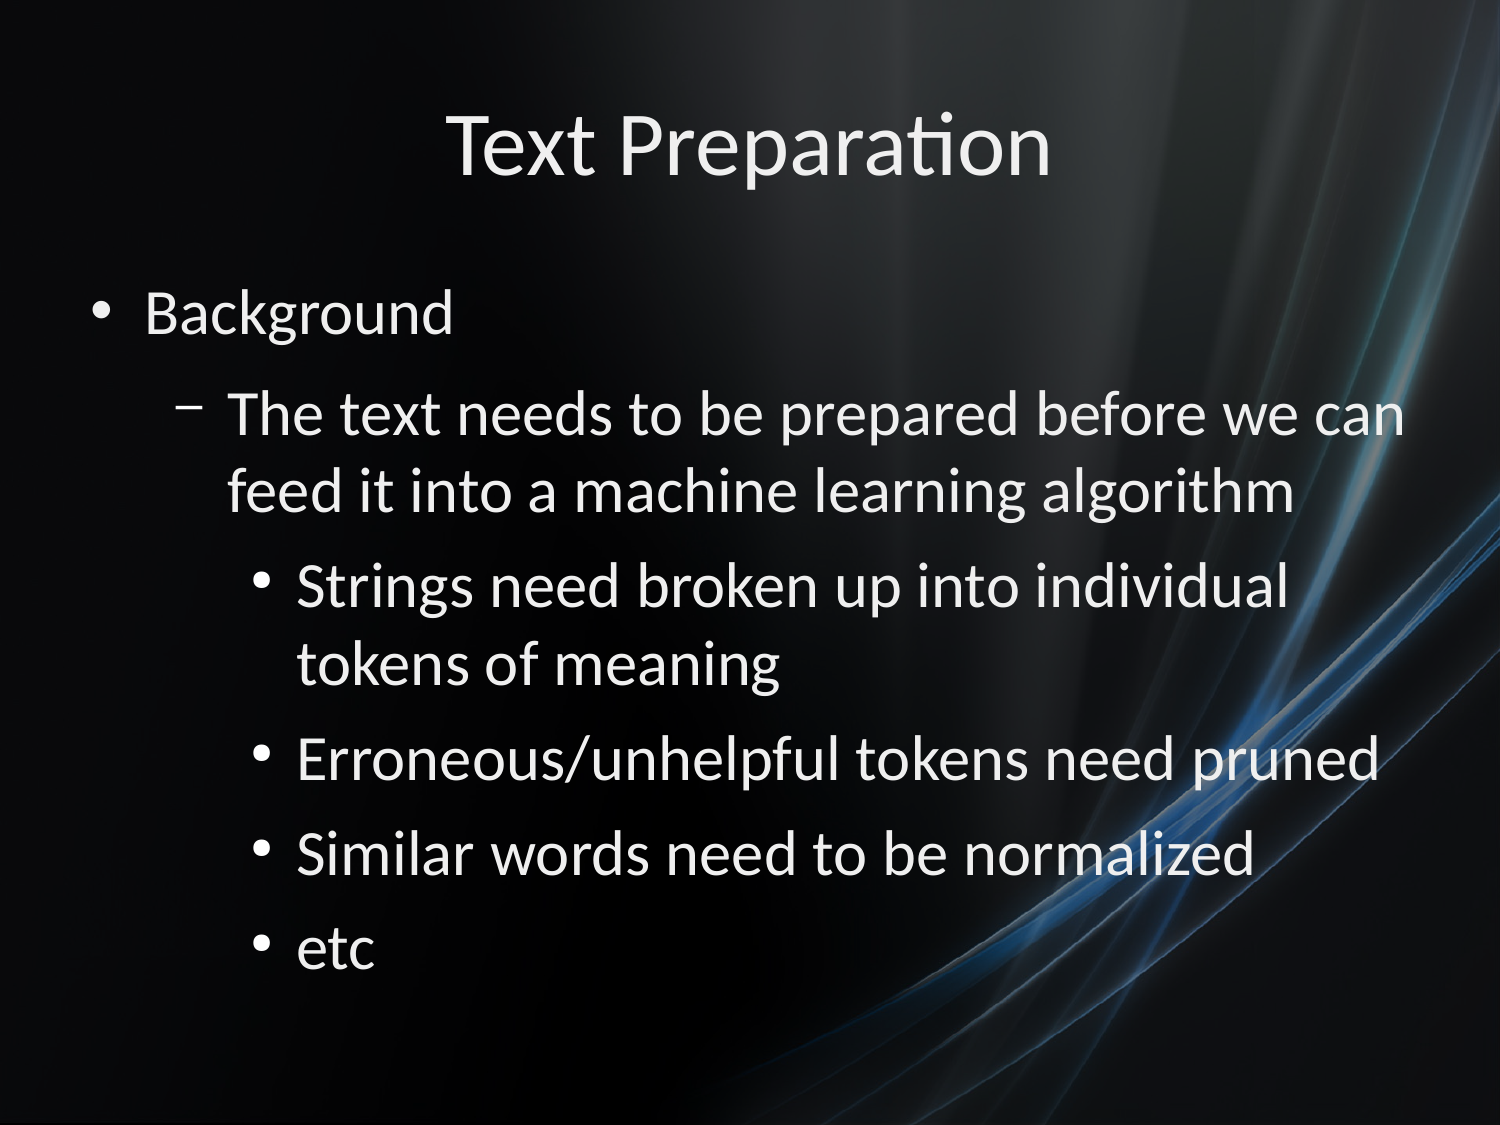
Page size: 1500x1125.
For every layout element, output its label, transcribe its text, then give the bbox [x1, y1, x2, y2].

text_box [0, 0, 1500, 1125]
list Background The text needs to be prepared before we can feed it into a machine learning algorithm Strings need broken up into individual tokens of meaning Erroneous/unhelpful tokens need pruned Similar words need to be normalized etc [75, 262, 1425, 1005]
title Text Preparation [75, 45, 1425, 233]
